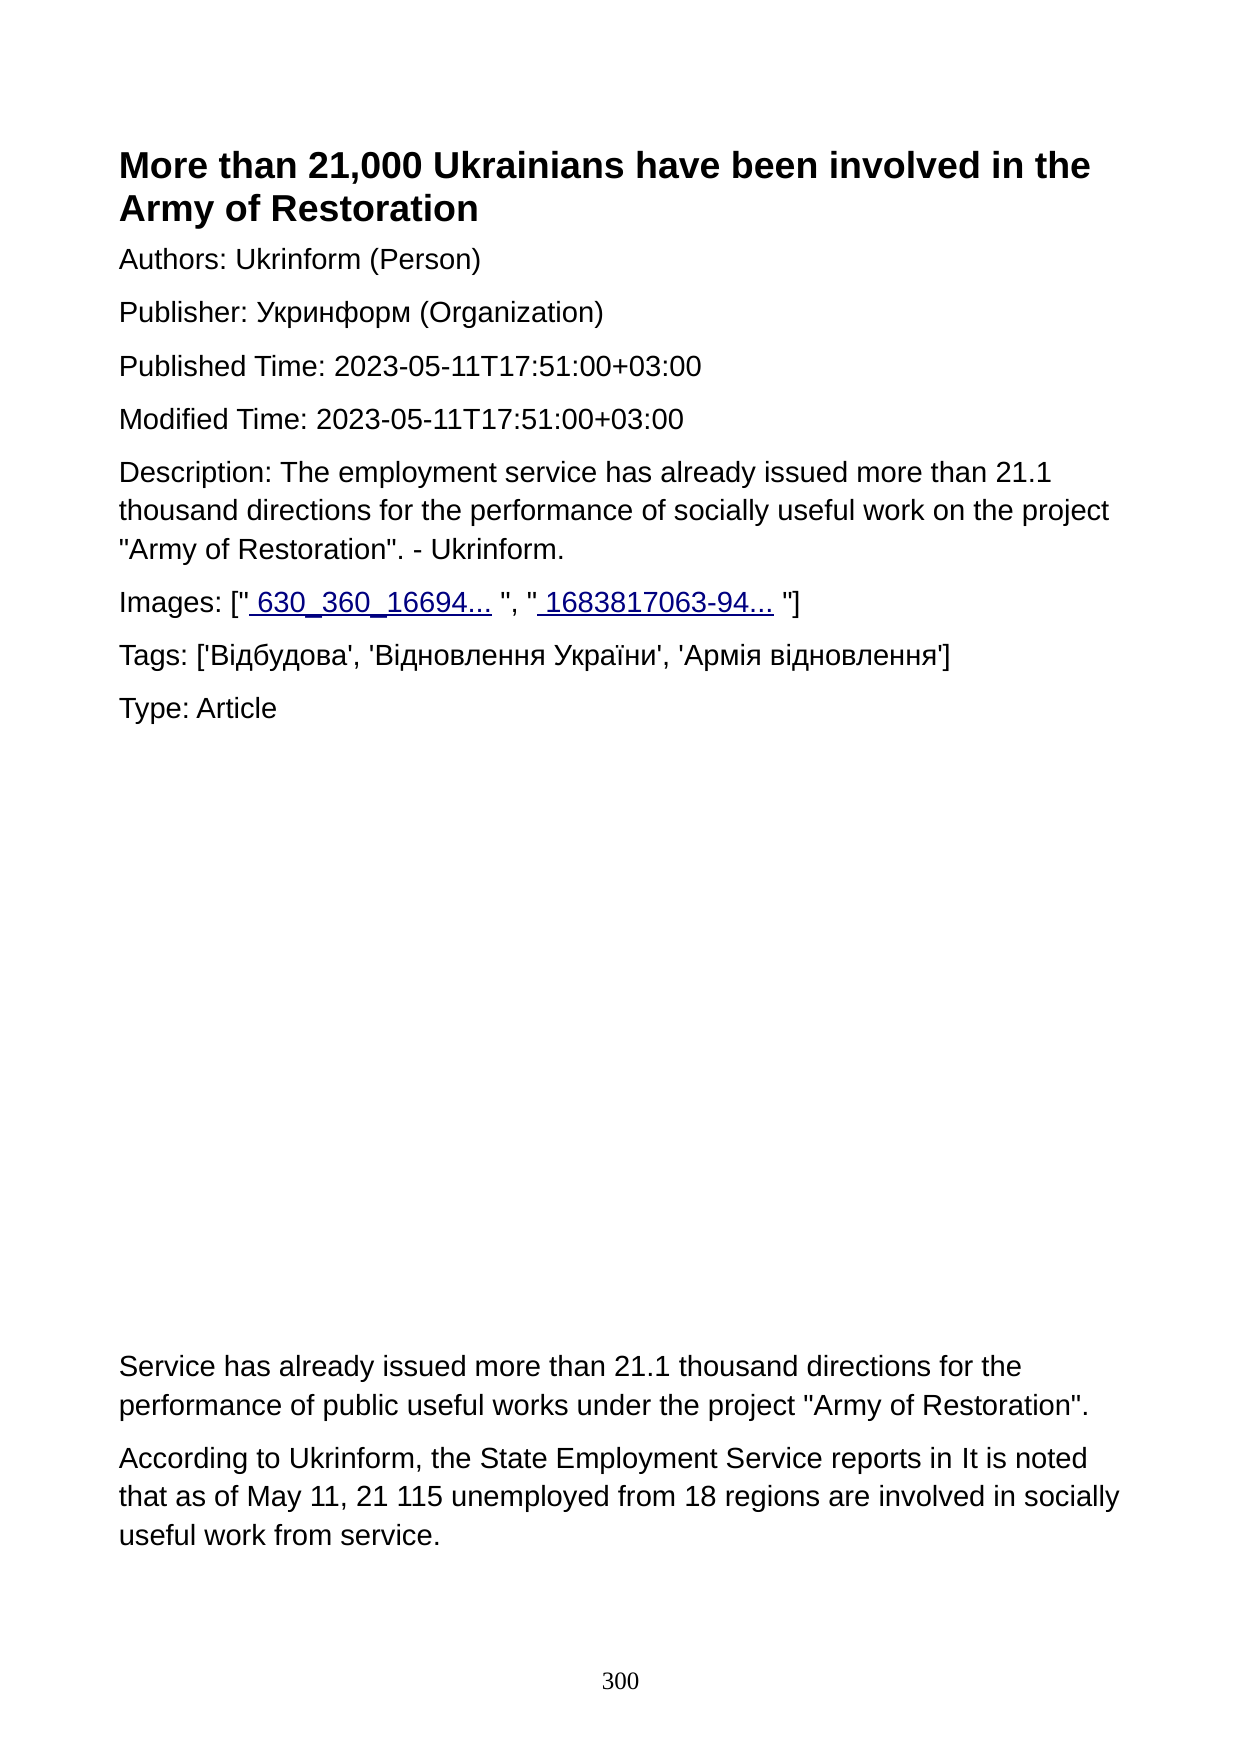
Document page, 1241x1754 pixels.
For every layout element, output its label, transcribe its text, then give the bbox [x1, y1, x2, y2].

text Service has already issued more than 21.1 thousand directions for the performance of public useful works under the project "Army of Restoration". [118, 744, 1122, 1421]
text Published Time: 2023-05-11T17:51:00+03:00 [118, 348, 1122, 382]
text Type: Article [118, 691, 1122, 725]
text Publisher: Укринформ (Organization) [118, 295, 1122, 329]
text Description: The employment service has already issued more than 21.1 thousand directions for the performance of socially useful work on the project "Army of Restoration". - Ukrinform. [118, 455, 1122, 565]
subtitle More than 21,000 Ukrainians have been involved in the Army of Restoration [118, 143, 1122, 230]
text Modified Time: 2023-05-11T17:51:00+03:00 [118, 402, 1122, 435]
text According to Ukrinform, the State Employment Service reports in It is noted that as of May 11, 21 115 unemployed from 18 regions are involved in socially useful work from service. [118, 1441, 1122, 1551]
text Images: [" 630_360_16694... ", " 1683817063-94... "] [118, 585, 1122, 618]
text Tags: ['Відбудова', 'Відновлення України', 'Армія відновлення'] [118, 638, 1122, 672]
text Authors: Ukrinform (Person) [118, 242, 1122, 276]
